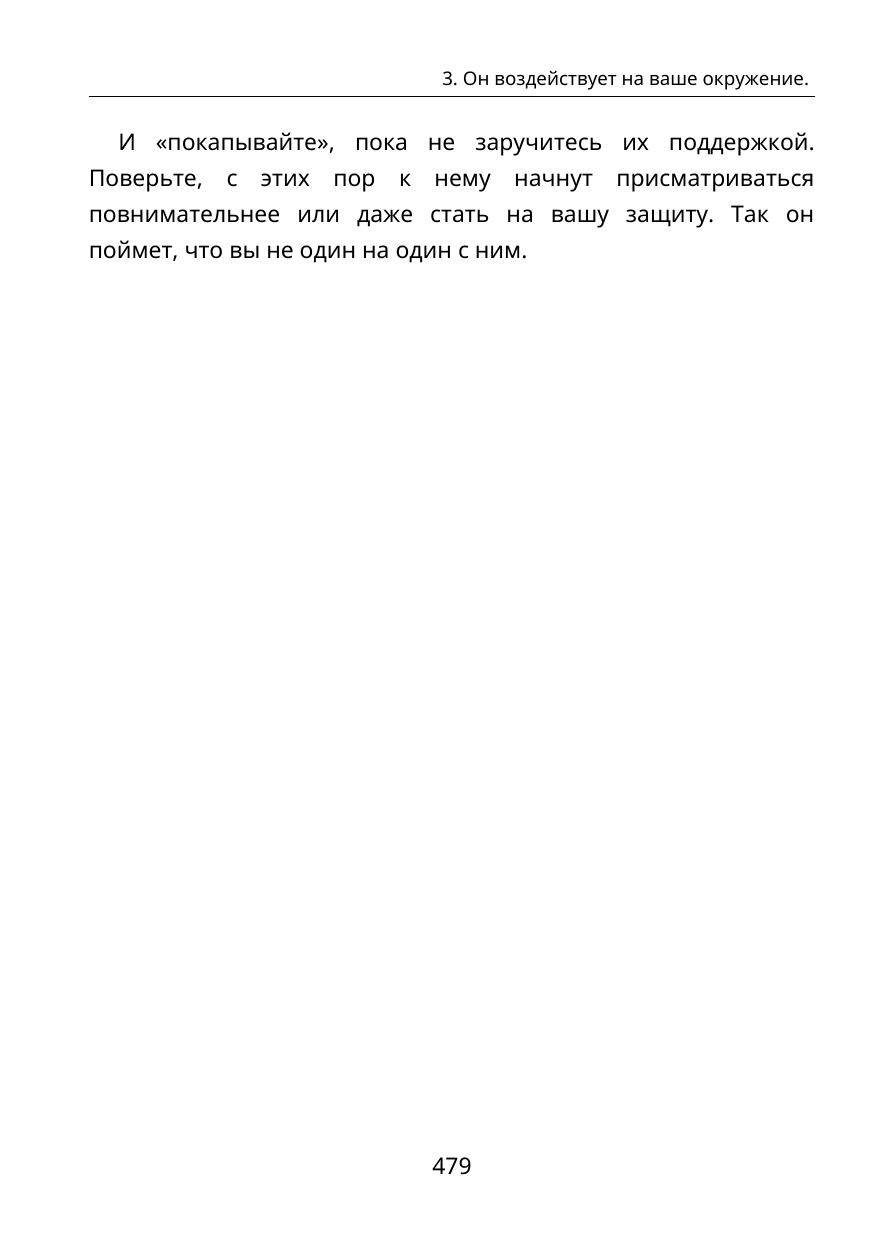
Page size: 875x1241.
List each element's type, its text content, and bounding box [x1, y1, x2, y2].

text И «покапывайте», пока не заручитесь их поддержкой. Поверьте, с этих пор к нему начнут присматриваться повнимательнее или даже стать на вашу защиту. Так он поймет, что вы не один на один с ним. [88, 126, 815, 265]
